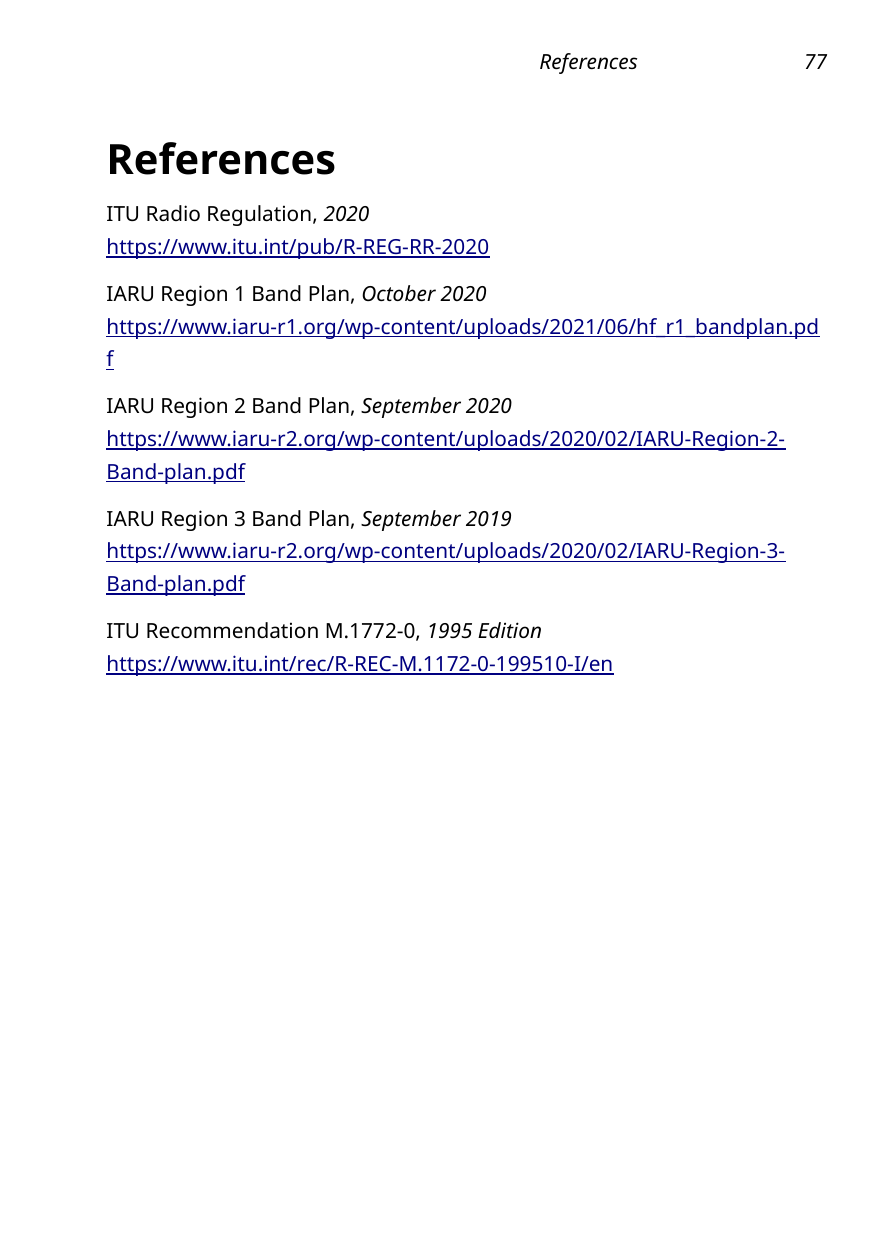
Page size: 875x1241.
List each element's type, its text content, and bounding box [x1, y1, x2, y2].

text IARU Region 1 Band Plan, October 2020 https://www.iaru-r1.org/wp-content/uploads/2021/06/hf_r1_bandplan.pdf [106, 279, 827, 373]
text ITU Recommendation M.1772-0, 1995 Edition https://www.itu.int/rec/R-REC-M.1172-0-199510-I/en [106, 616, 827, 677]
text IARU Region 2 Band Plan, September 2020 https://www.iaru-r2.org/wp-content/uploads/2020/02/IARU-Region-2-Band-plan.pdf [106, 392, 827, 485]
text IARU Region 3 Band Plan, September 2019 https://www.iaru-r2.org/wp-content/uploads/2020/02/IARU-Region-3-Band-plan.pdf [106, 504, 827, 598]
subtitle References [106, 130, 827, 187]
text ITU Radio Regulation, 2020 https://www.itu.int/pub/R-REG-RR-2020 [106, 199, 827, 261]
